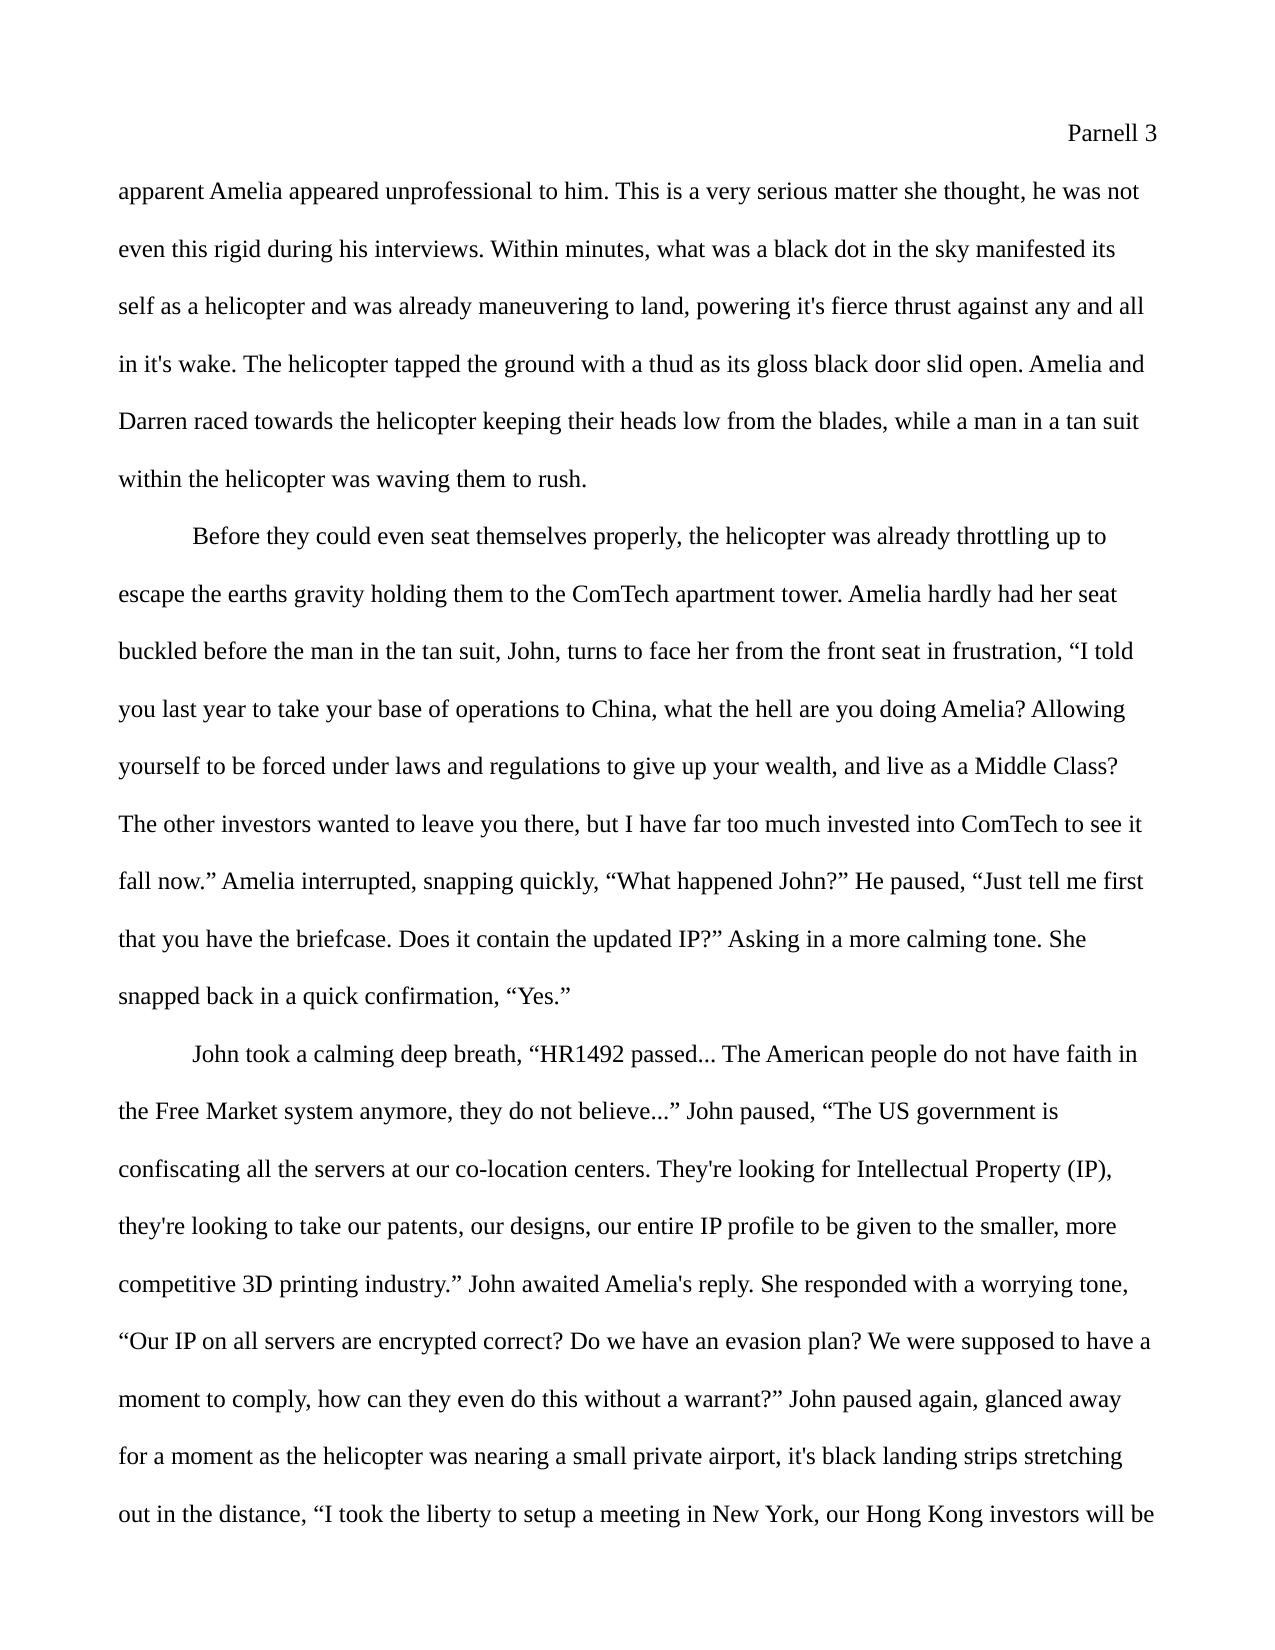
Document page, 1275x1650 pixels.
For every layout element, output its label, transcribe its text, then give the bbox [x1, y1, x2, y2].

text Before they could even seat themselves properly, the helicopter was already throttling up to escape the earths gravity holding them to the ComTech apartment tower. Amelia hardly had her seat buckled before the man in the tan suit, John, turns to face her from the front seat in frustration, “I told you last year to take your base of operations to China, what the hell are you doing Amelia? Allowing yourself to be forced under laws and regulations to give up your wealth, and live as a Middle Class? The other investors wanted to leave you there, but I have far too much invested into ComTech to see it fall now.” Amelia interrupted, snapping quickly, “What happened John?” He paused, “Just tell me first that you have the briefcase. Does it contain the updated IP?” Asking in a more calming tone. She snapped back in a quick confirmation, “Yes.” [118, 521, 1157, 1010]
text apparent Amelia appeared unprofessional to him. This is a very serious matter she thought, he was not even this rigid during his interviews. Within minutes, what was a black dot in the sky manifested its self as a helicopter and was already maneuvering to land, powering it's fierce thrust against any and all in it's wake. The helicopter tapped the ground with a thud as its gloss black door slid open. Amelia and Darren raced towards the helicopter keeping their heads low from the blades, while a man in a tan suit within the helicopter was waving them to rush. [118, 176, 1157, 493]
text John took a calming deep breath, “HR1492 passed... The American people do not have faith in the Free Market system anymore, they do not believe...” John paused, “The US government is confiscating all the servers at our co-location centers. They're looking for Intellectual Property (IP), they're looking to take our patents, our designs, our entire IP profile to be given to the smaller, more competitive 3D printing industry.” John awaited Amelia's reply. She responded with a worrying tone, “Our IP on all servers are encrypted correct? Do we have an evasion plan? We were supposed to have a moment to comply, how can they even do this without a warrant?” John paused again, glanced away for a moment as the helicopter was nearing a small private airport, it's black landing strips stretching out in the distance, “I took the liberty to setup a meeting in New York, our Hong Kong investors will be [118, 1039, 1157, 1528]
